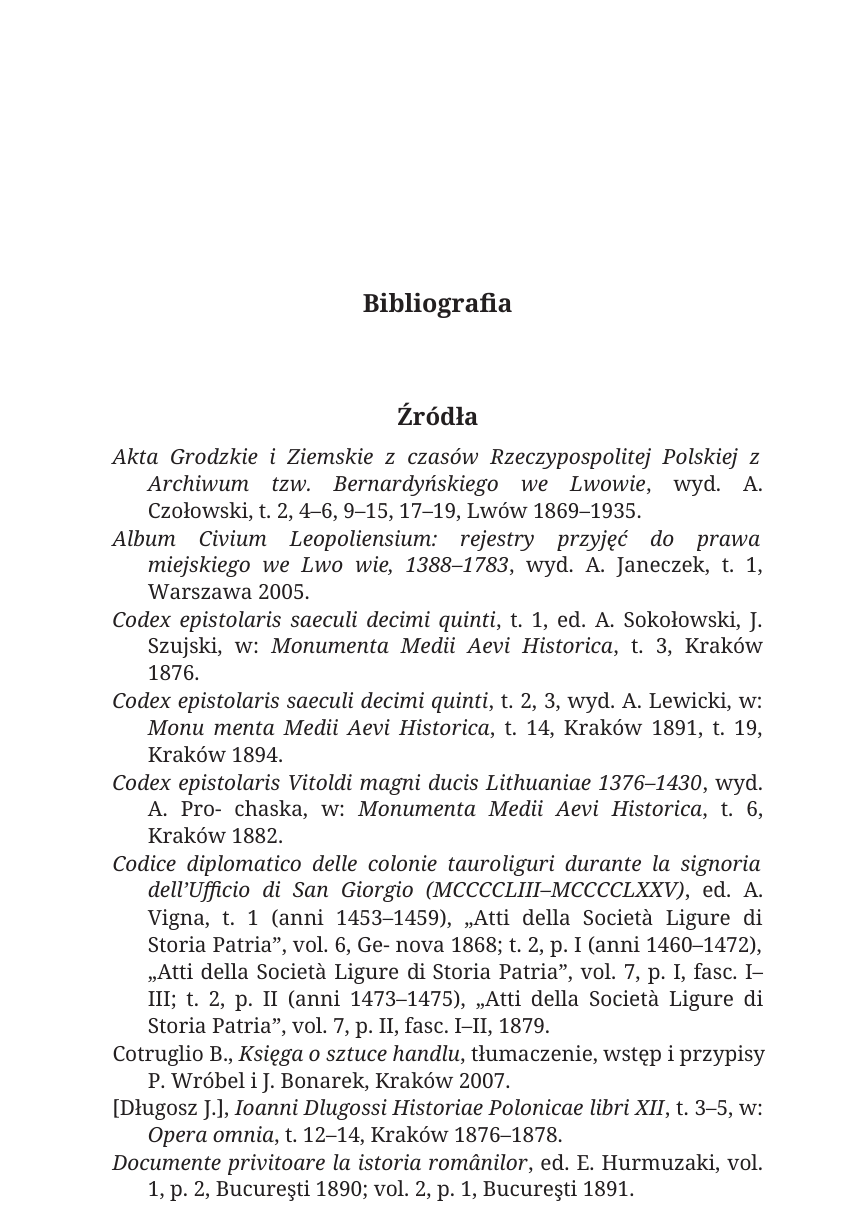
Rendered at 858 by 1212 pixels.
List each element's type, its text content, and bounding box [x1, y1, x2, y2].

text Documente privitoare la istoria românilor, ed. E. Hurmuzaki, vol. 1, p. 2, Bucureşti 1890; vol. 2, p. 1, Bucureşti 1891. [112, 1148, 763, 1202]
text Cotruglio B., Księga o sztuce handlu, tłumaczenie, wstęp i przypisy [112, 1039, 774, 1067]
text P. Wróbel i J. Bonarek, Kraków 2007. [148, 1067, 774, 1094]
text Codex epistolaris saeculi decimi quinti, t. 1, ed. A. Sokołowski, J. Szujski, w: Monumenta Medii Aevi Historica, t. 3, Kraków 1876. [112, 606, 763, 687]
text Codex epistolaris Vitoldi magni ducis Lithuaniae 1376–1430, wyd. A. Pro- chaska, w: Monumenta Medii Aevi Historica, t. 6, Kraków 1882. [112, 768, 763, 850]
text Codex epistolaris saeculi decimi quinti, t. 2, 3, wyd. A. Lewicki, w: Monu­ menta Medii Aevi Historica, t. 14, Kraków 1891, t. 19, Kraków 1894. [112, 687, 763, 768]
subtitle Źródła [101, 400, 774, 432]
subtitle Bibliografia [101, 286, 774, 320]
text Album Civium Leopoliensium: rejestry przyjęć do prawa miejskiego we Lwo­ wie, 1388–1783, wyd. A. Janeczek, t. 1, Warszawa 2005. [112, 524, 763, 606]
text Akta Grodzkie i Ziemskie z czasów Rzeczypospolitej Polskiej z Archiwum tzw. Bernardyńskiego we Lwowie, wyd. A. Czołowski, t. 2, 4–6, 9–15, 17–19, Lwów 1869–1935. [112, 443, 763, 524]
text Codice diplomatico delle colonie tauro­liguri durante la signoria dell’Ufficio di San Giorgio (MCCCCLIII–MCCCCLXXV), ed. A. Vigna, t. 1 (anni 1453–1459), „Atti della Società Ligure di Storia Patria”, vol. 6, Ge- nova 1868; t. 2, p. I (anni 1460–1472), „Atti della Società Ligure di Storia Patria”, vol. 7, p. I, fasc. I–III; t. 2, p. II (anni 1473–1475), „Atti della Società Ligure di Storia Patria”, vol. 7, p. II, fasc. I–II, 1879. [112, 850, 763, 1039]
text [Długosz J.], Ioanni Dlugossi Historiae Polonicae libri XII, t. 3–5, w: Opera omnia, t. 12–14, Kraków 1876–1878. [112, 1094, 763, 1148]
